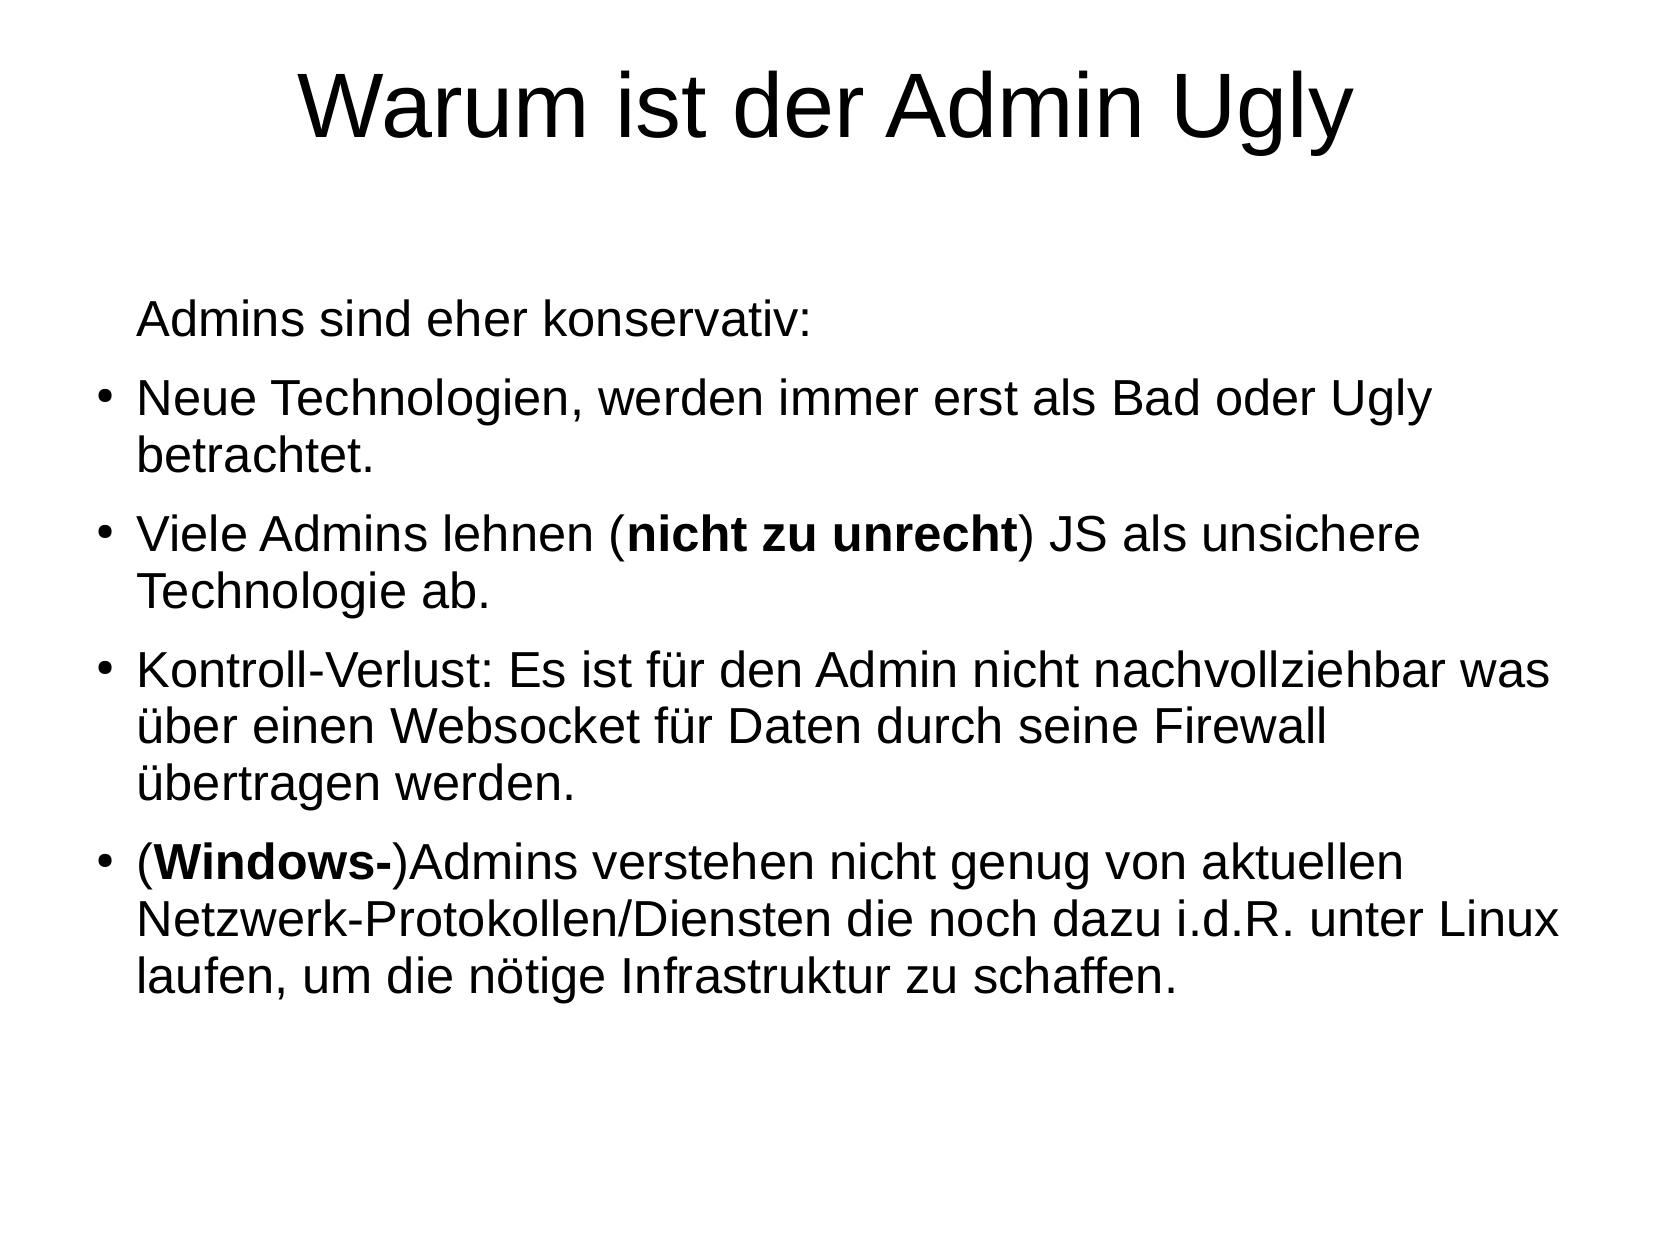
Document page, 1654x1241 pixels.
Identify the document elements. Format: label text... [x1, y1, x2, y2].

title Warum ist der Admin Ugly [82, 2, 1571, 210]
list Admins sind eher konservativ: Neue Technologien, werden immer erst als Bad oder Ugly betrachtet. Viele Admins lehnen (nicht zu unrecht) JS als unsichere Technologie ab. Kontroll-Verlust: Es ist für den Admin nicht nachvollziehbar was über einen Websocket für Daten durch seine Firewall übertragen werden. (Windows-)Admins verstehen nicht genug von aktuellen Netzwerk-Protokollen/Diensten die noch dazu i.d.R. unter Linux laufen, um die nötige Infrastruktur zu schaffen. [82, 290, 1571, 1010]
